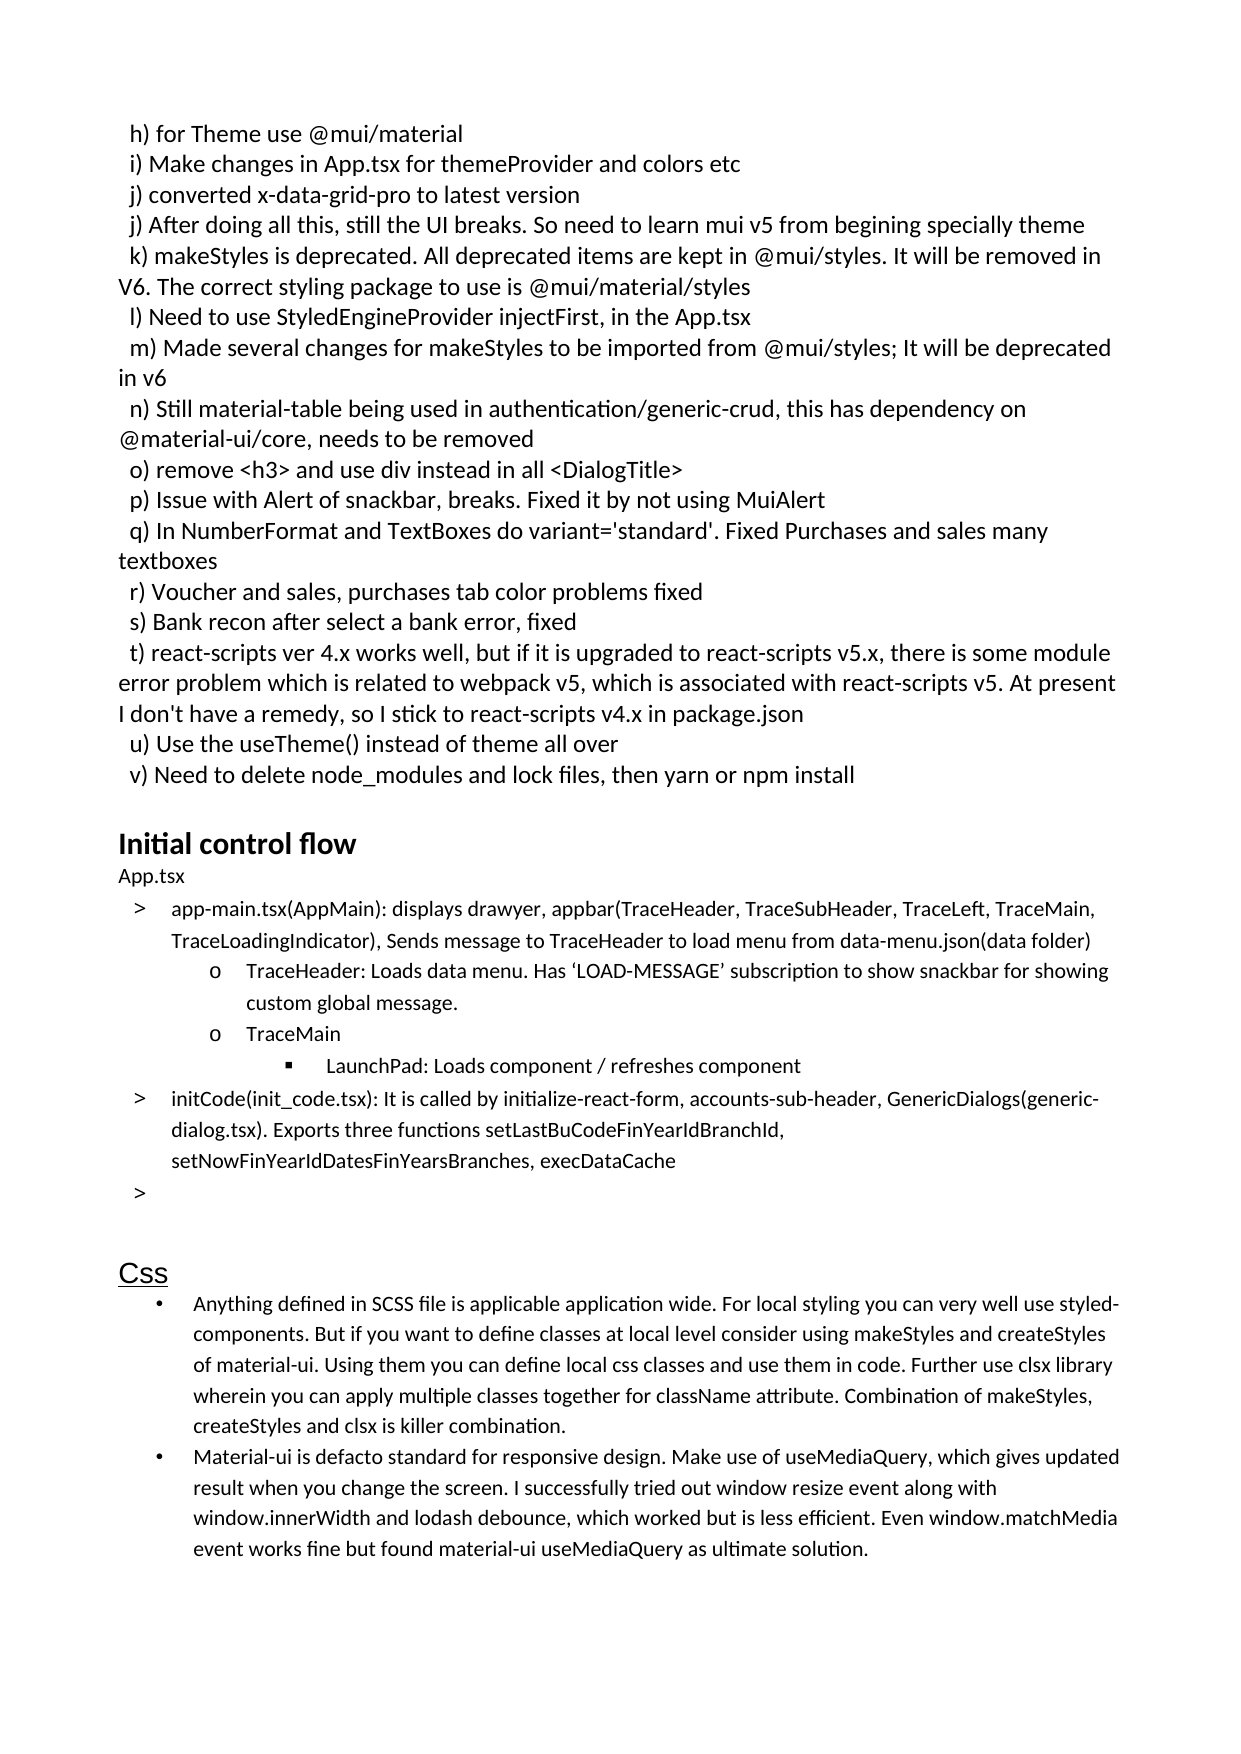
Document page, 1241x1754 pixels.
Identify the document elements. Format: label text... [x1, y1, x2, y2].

list initCode(init_code.tsx): It is called by initialize-react-form, accounts-sub-header, GenericDialogs(generic-dialog.tsx). Exports three functions setLastBuCodeFinYearIdBranchId, setNowFinYearIdDatesFinYearsBranches, execDataCache [134, 1082, 1122, 1173]
list TraceHeader: Loads data menu. Has ‘LOAD-MESSAGE’ subscription to show snackbar for showing custom global message. [209, 957, 1122, 1016]
text v) Need to delete node_modules and lock files, then yarn or npm install [118, 759, 1122, 789]
text k) makeStyles is deprecated. All deprecated items are kept in @mui/styles. It will be removed in V6. The correct styling package to use is @mui/material/styles [118, 240, 1122, 301]
text p) Issue with Alert of snackbar, breaks. Fixed it by not using MuiAlert [118, 484, 1122, 515]
text q) In NumberFormat and TextBoxes do variant='standard'. Fixed Purchases and sales many textboxes [118, 515, 1122, 576]
list TraceMain [209, 1020, 1122, 1048]
subtitle Initial control flow [118, 824, 1122, 862]
text m) Made several changes for makeStyles to be imported from @mui/styles; It will be deprecated in v6 [118, 332, 1122, 393]
text u) Use the useTheme() instead of theme all over [118, 728, 1122, 759]
text s) Bank recon after select a bank error, fixed [118, 606, 1122, 637]
text j) After doing all this, still the UI breaks. So need to learn mui v5 from begining specially theme [118, 210, 1122, 240]
list app-main.tsx(AppMain): displays drawyer, appbar(TraceHeader, TraceSubHeader, TraceLeft, TraceMain, TraceLoadingIndicator), Sends message to TraceHeader to load menu from data-menu.json(data folder) [134, 893, 1122, 953]
subtitle Css [118, 1256, 1122, 1290]
text l) Need to use StyledEngineProvider injectFirst, in the App.tsx [118, 301, 1122, 332]
text t) react-scripts ver 4.x works well, but if it is upgraded to react-scripts v5.x, there is some module error problem which is related to webpack v5, which is associated with react-scripts v5. At present I don't have a remedy, so I stick to react-scripts v4.x in package.json [118, 637, 1122, 728]
list Material-ui is defacto standard for responsive design. Make use of useMediaQuery, which gives updated result when you change the screen. I successfully tried out window resize event along with window.innerWidth and lodash debounce, which worked but is less efficient. Even window.matchMedia event works fine but found material-ui useMediaQuery as ultimate solution. [156, 1443, 1122, 1562]
text r) Voucher and sales, purchases tab color problems fixed [118, 576, 1122, 606]
text App.tsx [118, 862, 1122, 889]
text i) Make changes in App.tsx for themeProvider and colors etc [118, 149, 1122, 179]
text o) remove <h3> and use div instead in all <DialogTitle> [118, 454, 1122, 484]
list Anything defined in SCSS file is applicable application wide. For local styling you can very well use styled-components. But if you want to define classes at local level consider using makeStyles and createStyles of material-ui. Using them you can define local css classes and use them in code. Further use clsx library wherein you can apply multiple classes together for className attribute. Combination of makeStyles, createStyles and clsx is killer combination. [156, 1290, 1122, 1439]
text j) converted x-data-grid-pro to latest version [118, 179, 1122, 210]
list LaunchPad: Loads component / refreshes component [284, 1052, 1122, 1078]
text n) Still material-table being used in authentication/generic-crud, this has dependency on @material-ui/core, needs to be removed [118, 393, 1122, 454]
text h) for Theme use @mui/material [118, 118, 1122, 149]
